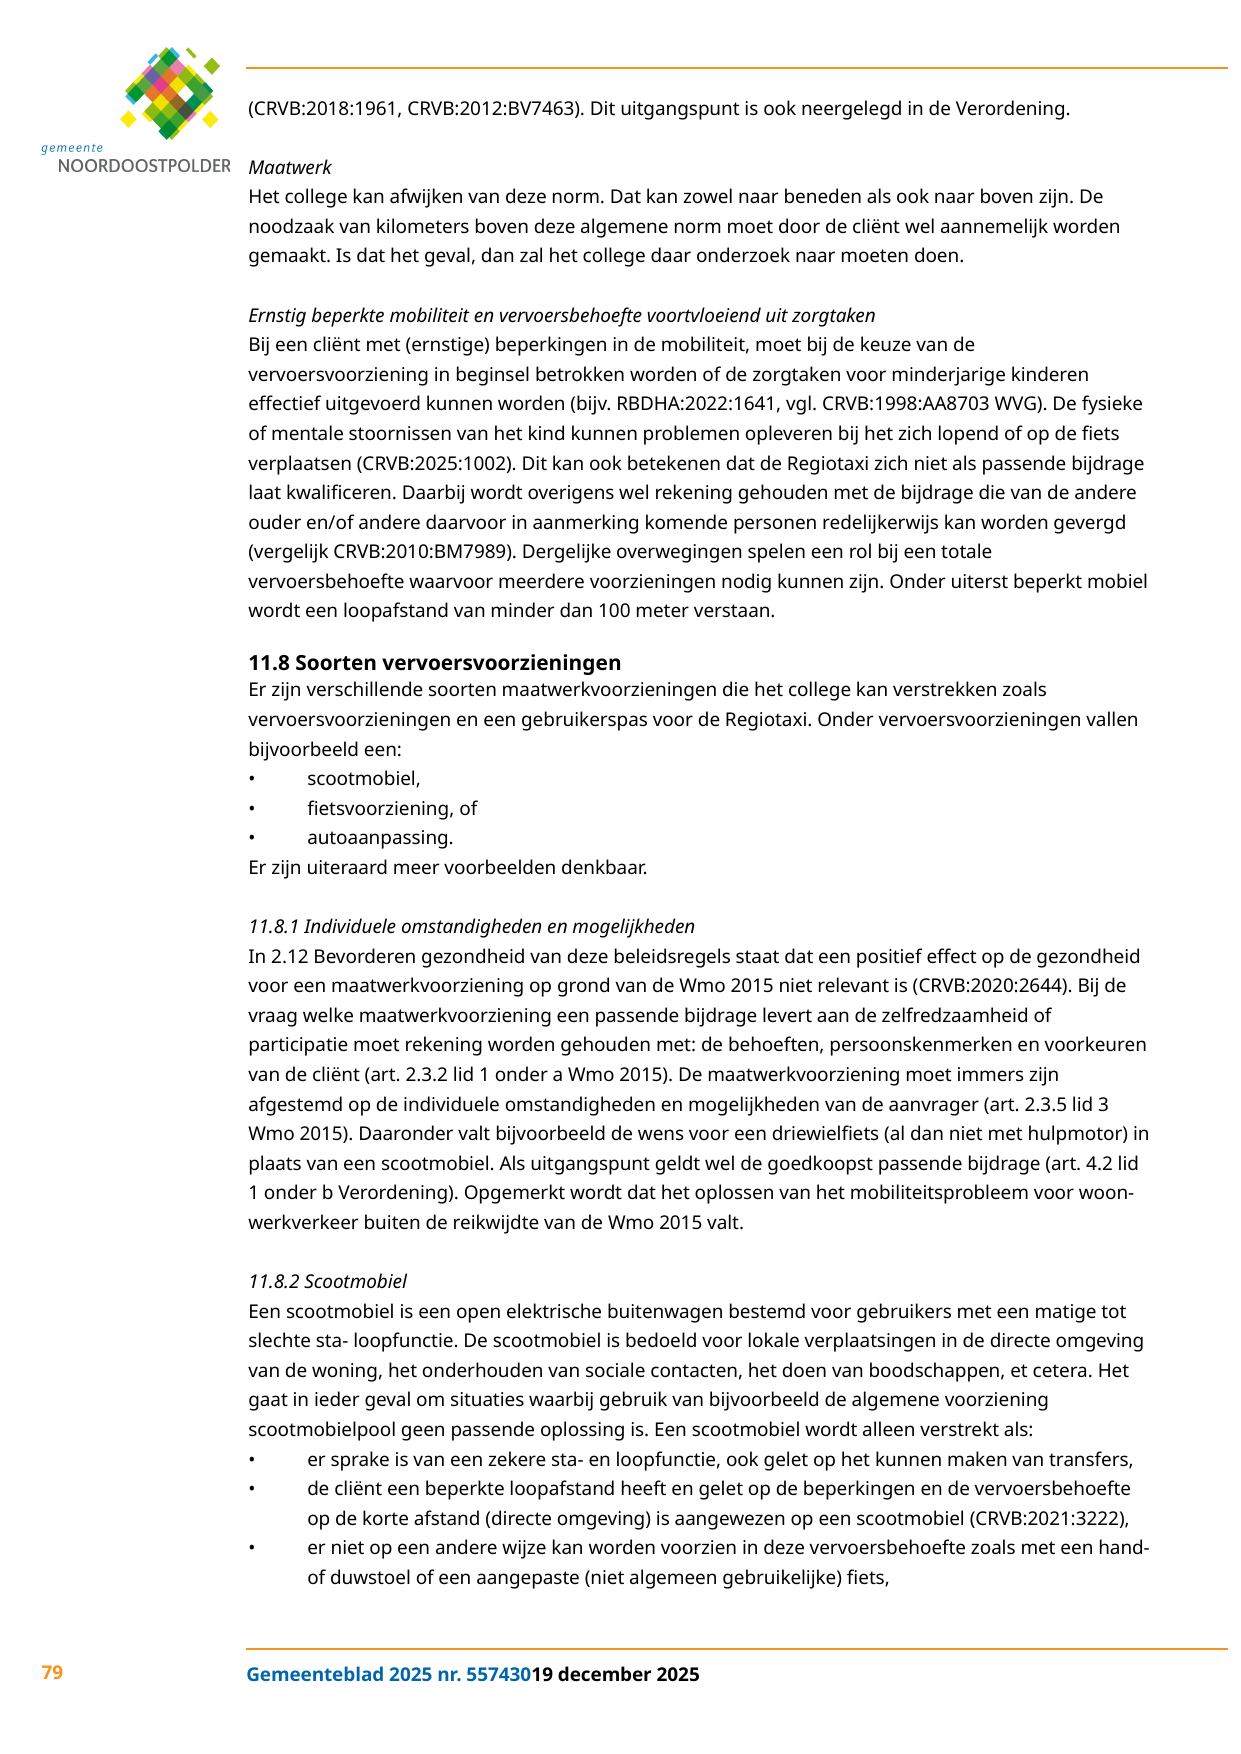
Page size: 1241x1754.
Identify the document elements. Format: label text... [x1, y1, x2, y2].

text 11.8 Soorten vervoersvoorzieningen [248, 648, 1152, 677]
text Een scootmobiel is een open elektrische buitenwagen bestemd voor gebruikers met een matige tot slechte sta- loopfunctie. De scootmobiel is bedoeld voor lokale verplaatsingen in de directe omgeving van de woning, het onderhouden van sociale contacten, het doen van boodschappen, et cetera. Het gaat in ieder geval om situaties waarbij gebruik van bijvoorbeeld de algemene voorziening scootmobielpool geen passende oplossing is. Een scootmobiel wordt alleen verstrekt als: [248, 1298, 1152, 1442]
text Maatwerk [248, 154, 1152, 180]
text Er zijn uiteraard meer voorbeelden denkbaar. [248, 854, 1152, 880]
list scootmobiel, [248, 765, 1152, 791]
text Het college kan afwijken van deze norm. Dat kan zowel naar beneden als ook naar boven zijn. De noodzaak van kilometers boven deze algemene norm moet door de cliënt wel aannemelijk worden gemaakt. Is dat het geval, dan zal het college daar onderzoek naar moeten doen. [248, 183, 1152, 268]
text Ernstig beperkte mobiliteit en vervoersbehoefte voortvloeiend uit zorgtaken [248, 302, 1152, 328]
picture [41, 47, 231, 172]
text 11.8.1 Individuele omstandigheden en mogelijkheden [248, 913, 1152, 939]
list de cliënt een beperkte loopafstand heeft en gelet op de beperkingen en de vervoersbehoefte op de korte afstand (directe omgeving) is aangewezen op een scootmobiel (CRVB:2021:3222), [248, 1475, 1152, 1531]
list er sprake is van een zekere sta- en loopfunctie, ook gelet op het kunnen maken van transfers, [248, 1446, 1152, 1471]
text In 2.12 Bevorderen gezondheid van deze beleidsregels staat dat een positief effect op de gezondheid voor een maatwerkvoorziening op grond van de Wmo 2015 niet relevant is (CRVB:2020:2644). Bij de vraag welke maatwerkvoorziening een passende bijdrage levert aan de zelfredzaamheid of participatie moet rekening worden gehouden met: de behoeften, persoonskenmerken en voorkeuren van de cliënt (art. 2.3.2 lid 1 onder a Wmo 2015). De maatwerkvoorziening moet immers zijn afgestemd op de individuele omstandigheden en mogelijkheden van de aanvrager (art. 2.3.5 lid 3 Wmo 2015). Daaronder valt bijvoorbeeld de wens voor een driewielfiets (al dan niet met hulpmotor) in plaats van een scootmobiel. Als uitgangspunt geldt wel de goedkoopst passende bijdrage (art. 4.2 lid 1 onder b Verordening). Opgemerkt wordt dat het oplossen van het mobiliteitsprobleem voor woon-werkverkeer buiten de reikwijdte van de Wmo 2015 valt. [248, 943, 1152, 1235]
text (CRVB:2018:1961, CRVB:2012:BV7463). Dit uitgangspunt is ook neergelegd in de Verordening. [248, 95, 1152, 121]
list fietsvoorziening, of [248, 795, 1152, 821]
text 11.8.2 Scootmobiel [248, 1268, 1152, 1294]
list er niet op een andere wijze kan worden voorzien in deze vervoersbehoefte zoals met een hand- of duwstoel of een aangepaste (niet algemeen gebruikelijke) fiets, [248, 1534, 1152, 1590]
text Er zijn verschillende soorten maatwerkvoorzieningen die het college kan verstrekken zoals vervoersvoorzieningen en een gebruikerspas voor de Regiotaxi. Onder vervoersvoorzieningen vallen bijvoorbeeld een: [248, 677, 1152, 761]
text Bij een cliënt met (ernstige) beperkingen in de mobiliteit, moet bij de keuze van de vervoersvoorziening in beginsel betrokken worden of de zorgtaken voor minderjarige kinderen effectief uitgevoerd kunnen worden (bijv. RBDHA:2022:1641, vgl. CRVB:1998:AA8703 WVG). De fysieke of mentale stoornissen van het kind kunnen problemen opleveren bij het zich lopend of op de fiets verplaatsen (CRVB:2025:1002). Dit kan ook betekenen dat de Regiotaxi zich niet als passende bijdrage laat kwalificeren. Daarbij wordt overigens wel rekening gehouden met de bijdrage die van de andere ouder en/of andere daarvoor in aanmerking komende personen redelijkerwijs kan worden gevergd (vergelijk CRVB:2010:BM7989). Dergelijke overwegingen spelen een rol bij een totale vervoersbehoefte waarvoor meerdere voorzieningen nodig kunnen zijn. Onder uiterst beperkt mobiel wordt een loopafstand van minder dan 100 meter verstaan. [248, 331, 1152, 623]
list autoaanpassing. [248, 824, 1152, 850]
